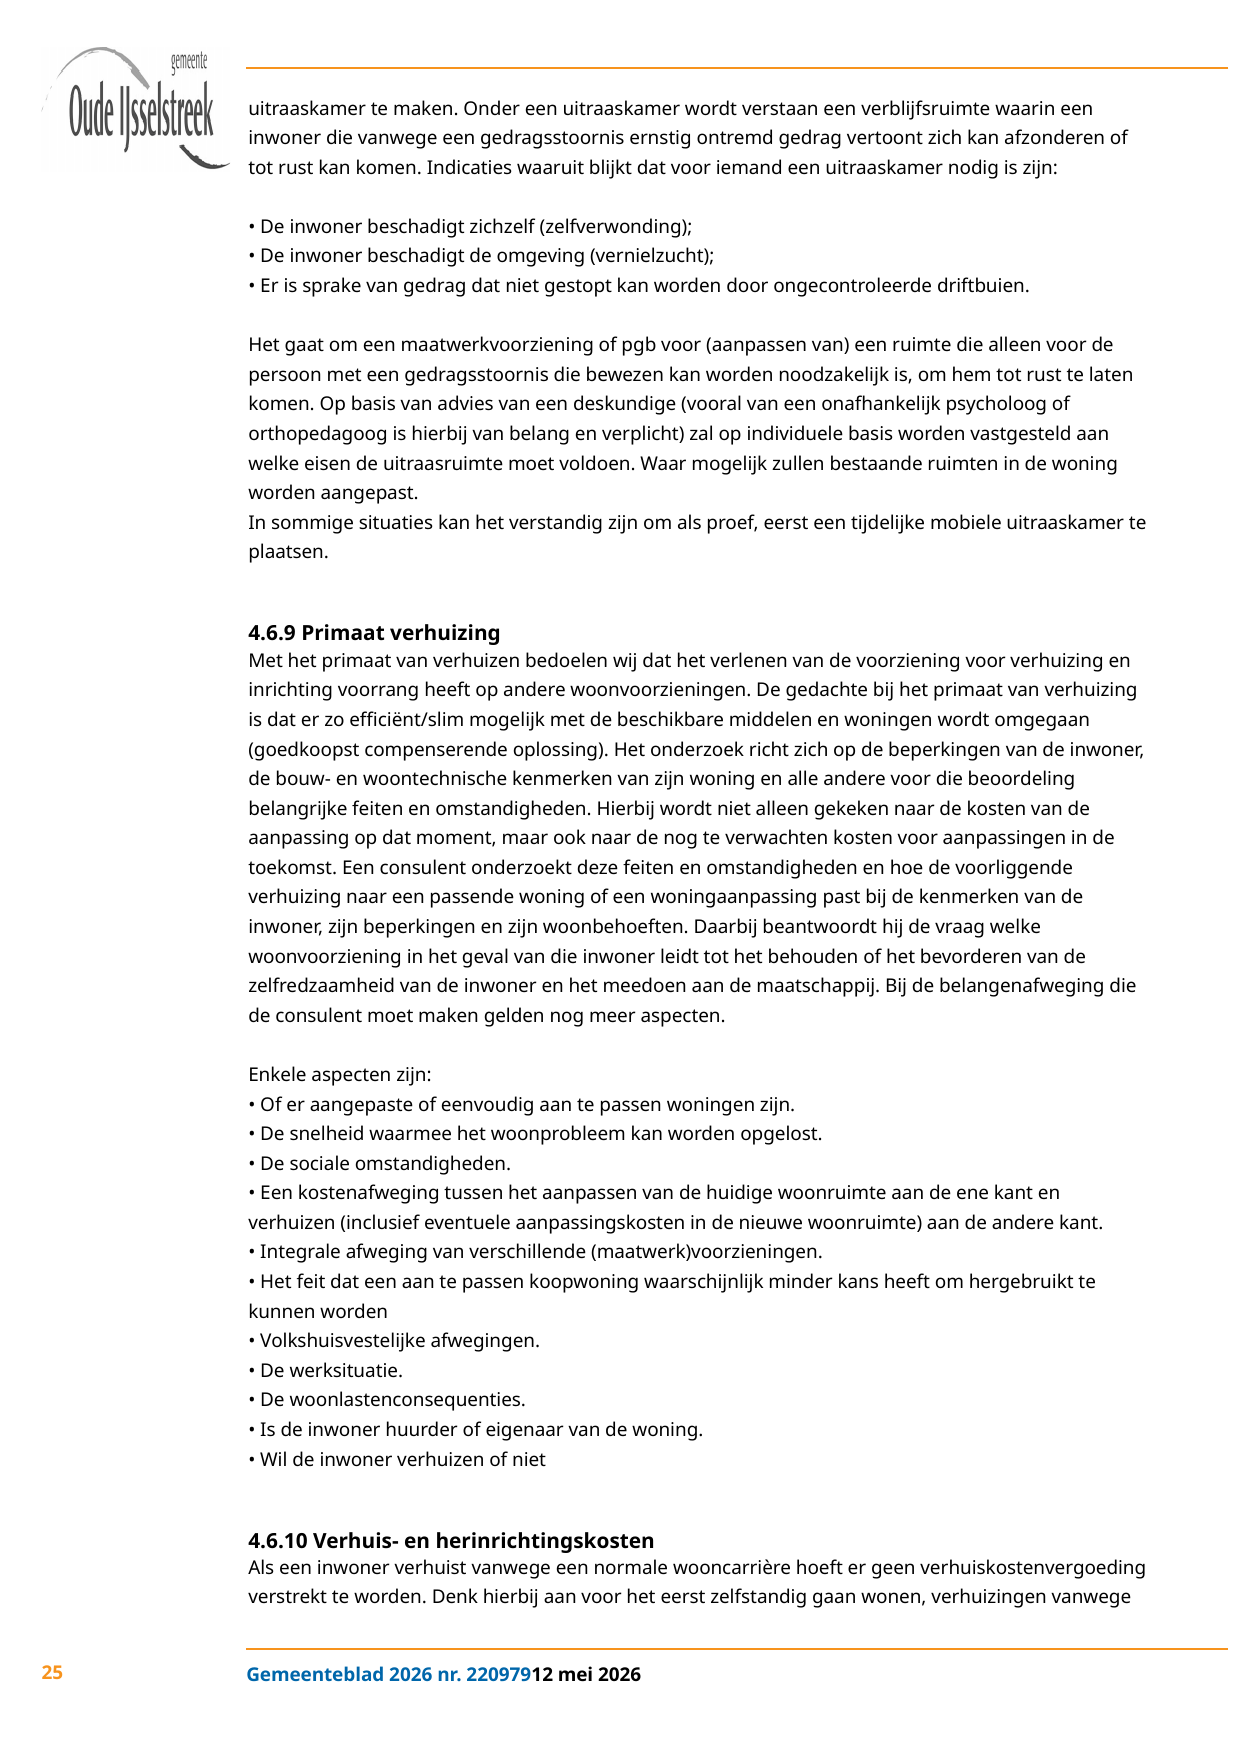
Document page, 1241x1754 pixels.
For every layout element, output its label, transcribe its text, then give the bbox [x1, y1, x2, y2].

text • De snelheid waarmee het woonprobleem kan worden opgelost. [248, 1120, 1152, 1146]
picture [41, 47, 231, 172]
text In sommige situaties kan het verstandig zijn om als proef, eerst een tijdelijke mobiele uitraaskamer te plaatsen. [248, 509, 1152, 564]
text • Wil de inwoner verhuizen of niet [248, 1446, 1152, 1471]
text Het gaat om een maatwerkvoorziening of pgb voor (aanpassen van) een ruimte die alleen voor de persoon met een gedragsstoornis die bewezen kan worden noodzakelijk is, om hem tot rust te laten komen. Op basis van advies van een deskundige (vooral van een onafhankelijk psycholoog of orthopedagoog is hierbij van belang en verplicht) zal op individuele basis worden vastgesteld aan welke eisen de uitraasruimte moet voldoen. Waar mogelijk zullen bestaande ruimten in de woning worden aangepast. [248, 331, 1152, 505]
text • Of er aangepaste of eenvoudig aan te passen woningen zijn. [248, 1091, 1152, 1116]
text • Integrale afweging van verschillende (maatwerk)voorzieningen. [248, 1239, 1152, 1264]
text Als een inwoner verhuist vanwege een normale wooncarrière hoeft er geen verhuiskostenvergoeding verstrekt te worden. Denk hierbij aan voor het eerst zelfstandig gaan wonen, verhuizingen vanwege [248, 1554, 1152, 1609]
text • De inwoner beschadigt de omgeving (vernielzucht); [248, 243, 1152, 268]
text • Is de inwoner huurder of eigenaar van de woning. [248, 1416, 1152, 1442]
text • Een kostenafweging tussen het aanpassen van de huidige woonruimte aan de ene kant en verhuizen (inclusief eventuele aanpassingskosten in de nieuwe woonruimte) aan de andere kant. [248, 1179, 1152, 1235]
text Met het primaat van verhuizen bedoelen wij dat het verlenen van de voorziening voor verhuizing en inrichting voorrang heeft op andere woonvoorzieningen. De gedachte bij het primaat van verhuizing is dat er zo efficiënt/slim mogelijk met de beschikbare middelen en woningen wordt omgegaan (goedkoopst compenserende oplossing). Het onderzoek richt zich op de beperkingen van de inwoner, de bouw- en woontechnische kenmerken van zijn woning en alle andere voor die beoordeling belangrijke feiten en omstandigheden. Hierbij wordt niet alleen gekeken naar de kosten van de aanpassing op dat moment, maar ook naar de nog te verwachten kosten voor aanpassingen in de toekomst. Een consulent onderzoekt deze feiten en omstandigheden en hoe de voorliggende verhuizing naar een passende woning of een woningaanpassing past bij de kenmerken van de inwoner, zijn beperkingen en zijn woonbehoeften. Daarbij beantwoordt hij de vraag welke woonvoorziening in het geval van die inwoner leidt tot het behouden of het bevorderen van de zelfredzaamheid van de inwoner en het meedoen aan de maatschappij. Bij de belangenafweging die de consulent moet maken gelden nog meer aspecten. [248, 647, 1152, 1028]
text • Het feit dat een aan te passen koopwoning waarschijnlijk minder kans heeft om hergebruikt te kunnen worden [248, 1268, 1152, 1323]
text • Volkshuisvestelijke afwegingen. [248, 1327, 1152, 1353]
text • De woonlastenconsequenties. [248, 1387, 1152, 1412]
text • Er is sprake van gedrag dat niet gestopt kan worden door ongecontroleerde driftbuien. [248, 272, 1152, 298]
text • De inwoner beschadigt zichzelf (zelfverwonding); [248, 213, 1152, 239]
text • De sociale omstandigheden. [248, 1150, 1152, 1176]
text 4.6.10 Verhuis- en herinrichtingskosten [248, 1526, 1152, 1554]
text Enkele aspecten zijn: [248, 1061, 1152, 1087]
text uitraaskamer te maken. Onder een uitraaskamer wordt verstaan een verblijfsruimte waarin een inwoner die vanwege een gedragsstoornis ernstig ontremd gedrag vertoont zich kan afzonderen of tot rust kan komen. Indicaties waaruit blijkt dat voor iemand een uitraaskamer nodig is zijn: [248, 95, 1152, 180]
text 4.6.9 Primaat verhuizing [248, 618, 1152, 647]
text • De werksituatie. [248, 1357, 1152, 1383]
